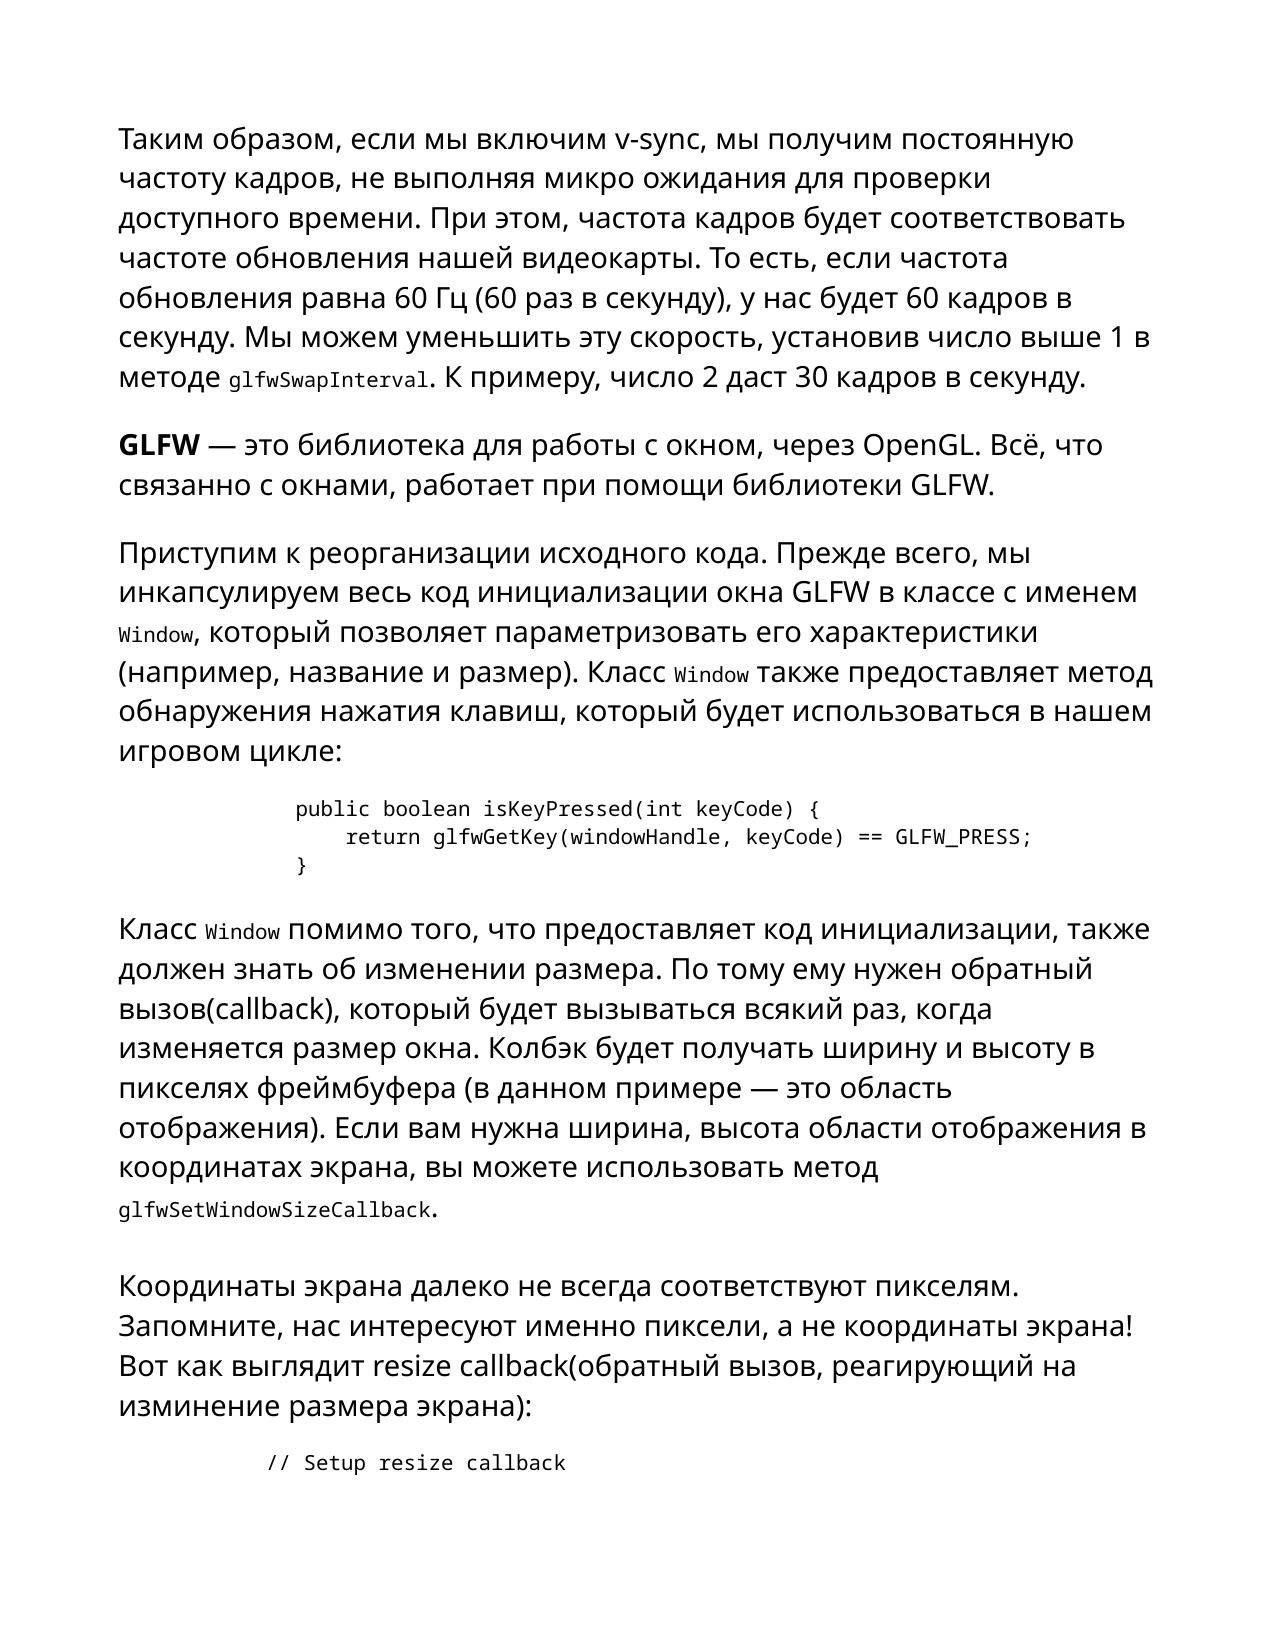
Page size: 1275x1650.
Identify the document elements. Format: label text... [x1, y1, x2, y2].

text Таким образом, если мы включим v-sync, мы получим постоянную частоту кадров, не выполняя микро ожидания для проверки доступного времени. При этом, частота кадров будет соответствовать частоте обновления нашей видеокарты. То есть, если частота обновления равна 60 Гц (60 раз в секунду), у нас будет 60 кадров в секунду. Мы можем уменьшить эту скорость, установив число выше 1 в методе glfwSwapInterval. К примеру, число 2 даст 30 кадров в секунду. [118, 118, 1157, 396]
text public boolean isKeyPressed(int keyCode) { [295, 794, 1157, 822]
text return glfwGetKey(windowHandle, keyCode) == GLFW_PRESS; [295, 822, 1157, 851]
text } [295, 851, 1157, 879]
text Приступим к реорганизации исходного кода. Прежде всего, мы инкапсулируем весь код инициализации окна GLFW в классе с именем Window, который позволяет параметризовать его характеристики (например, название и размер). Класс Window также предоставляет метод обнаружения нажатия клавиш, который будет использоваться в нашем игровом цикле: [118, 532, 1157, 770]
text GLFW — это библиотека для работы с окном, через OpenGL. Всё, что связанно с окнами, работает при помощи библиотеки GLFW. [118, 424, 1157, 504]
text Класс Window помимо того, что предоставляет код инициализации, также должен знать об изменении размера. По тому ему нужен обратный вызов(callback), который будет вызываться всякий раз, когда изменяется размер окна. Колбэк будет получать ширину и высоту в пикселях фреймбуфера (в данном примере — это область отображения). Если вам нужна ширина, высота области отображения в координатах экрана, вы можете использовать метод glfwSetWindowSizeCallback. [118, 908, 1157, 1226]
text // Setup resize callback [266, 1448, 1157, 1477]
text Координаты экрана далеко не всегда соответствуют пикселям. Запомните, нас интересуют именно пиксели, а не координаты экрана! Вот как выглядит resize callback(обратный вызов, реагирующий на изминение размера экрана): [118, 1266, 1157, 1424]
